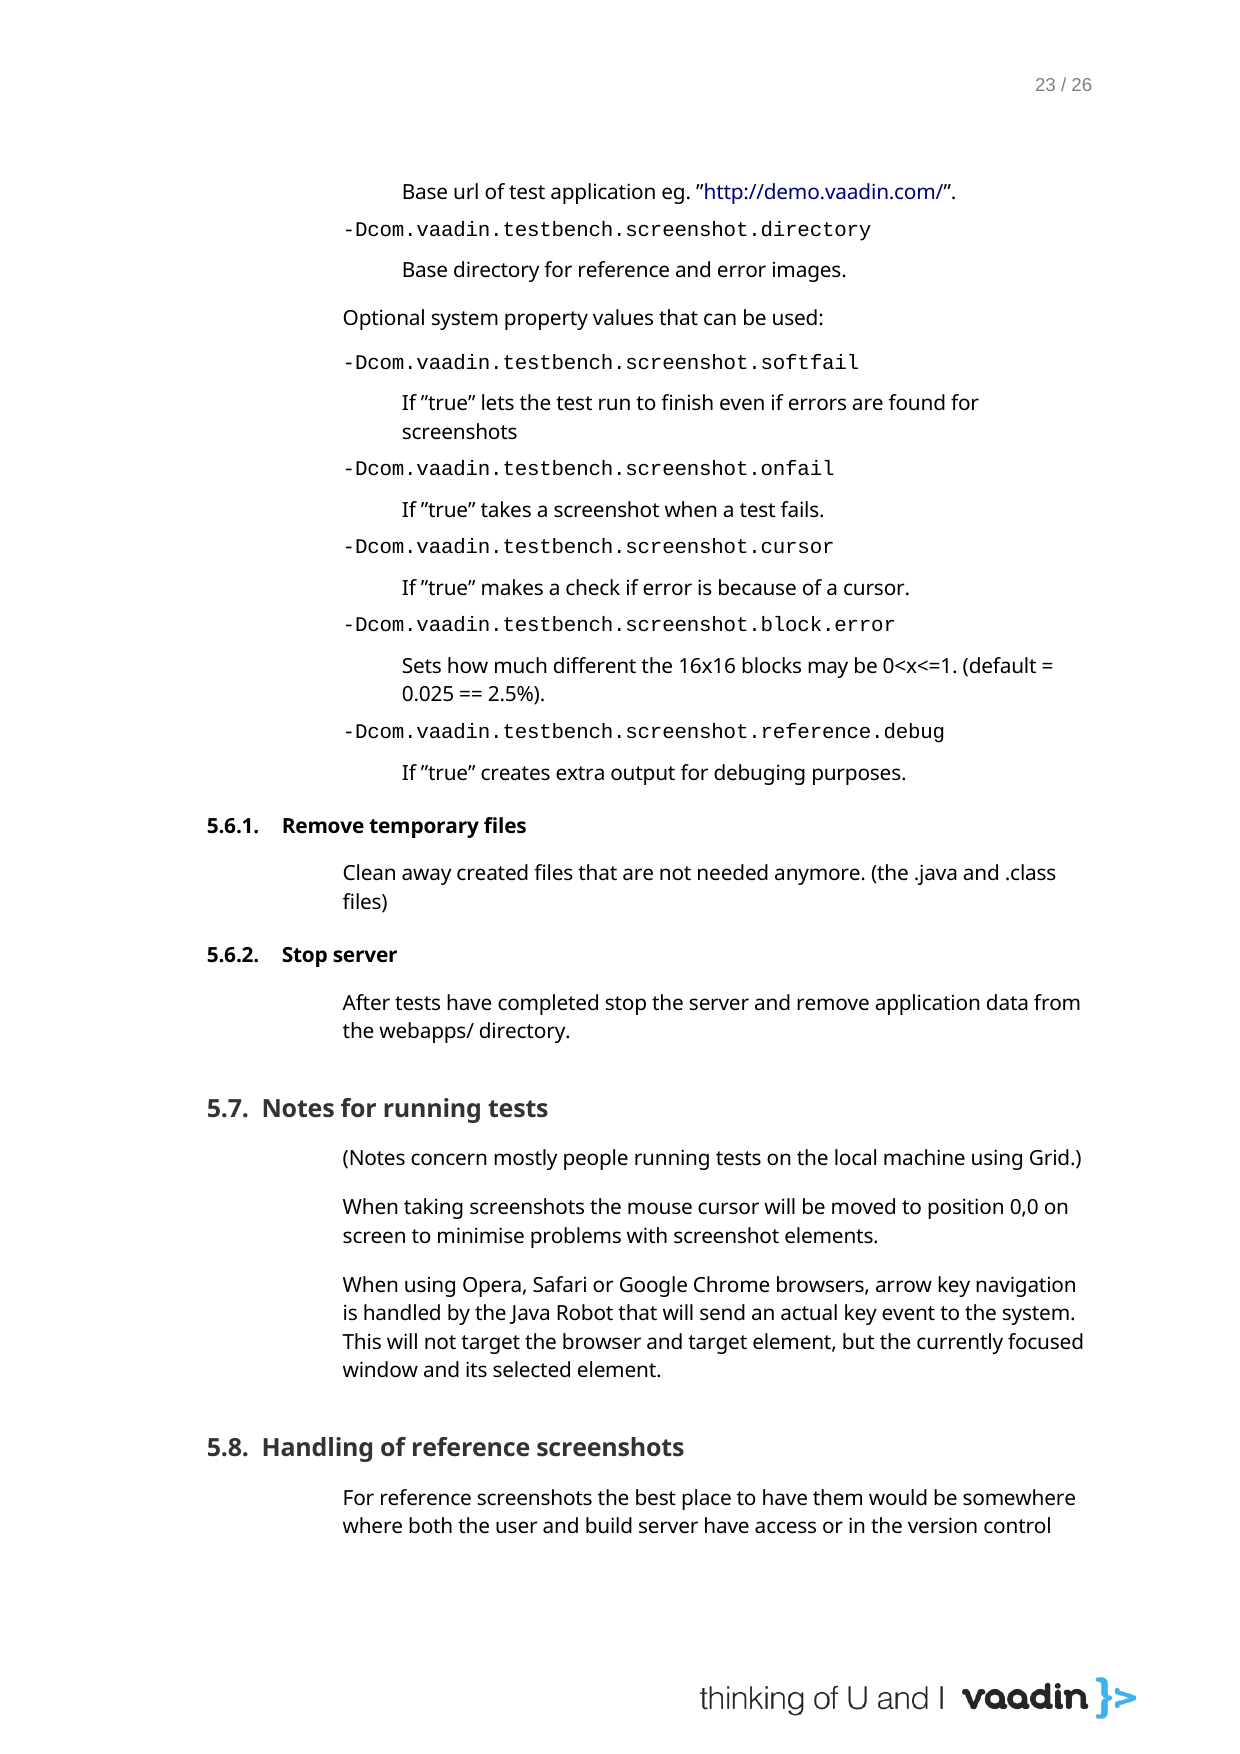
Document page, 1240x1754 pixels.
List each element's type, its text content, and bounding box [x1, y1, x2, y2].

subtitle Notes for running tests [207, 1091, 1092, 1124]
text Sets how much different the 16x16 blocks may be 0<x<=1. (default = 0.025 == 2.5%). [402, 651, 1092, 708]
text When taking screenshots the mouse cursor will be moved to position 0,0 on screen to minimise problems with screenshot elements. [342, 1192, 1092, 1249]
text For reference screenshots the best place to have them would be somewhere where both the user and build server have access or in the version control [342, 1483, 1092, 1539]
text -Dcom.vaadin.testbench.screenshot.block.error [342, 614, 1092, 638]
picture [699, 1673, 1139, 1721]
text If ”true” takes a screenshot when a test fails. [402, 495, 1092, 523]
text -Dcom.vaadin.testbench.screenshot.cursor [342, 536, 1092, 560]
text Base url of test application eg. ”http://demo.vaadin.com/”. [402, 177, 1092, 206]
subtitle Remove temporary files [207, 811, 1092, 839]
text -Dcom.vaadin.testbench.screenshot.directory [342, 219, 1092, 242]
text Clean away created files that are not needed anymore. (the .java and .class files) [342, 858, 1092, 915]
subtitle Stop server [207, 940, 1092, 969]
text -Dcom.vaadin.testbench.screenshot.onfail [342, 458, 1092, 482]
text If ”true” lets the test run to finish even if errors are found for screenshots [402, 388, 1092, 445]
text -Dcom.vaadin.testbench.screenshot.reference.debug [342, 721, 1092, 745]
subtitle Handling of reference screenshots [207, 1430, 1092, 1464]
text (Notes concern mostly people running tests on the local machine using Grid.) [342, 1143, 1092, 1172]
text Base directory for reference and error images. [402, 255, 1092, 284]
text -Dcom.vaadin.testbench.screenshot.softfail [342, 352, 1092, 375]
text Optional system property values that can be used: [342, 303, 1092, 331]
text After tests have completed stop the server and remove application data from the webapps/ directory. [342, 988, 1092, 1044]
text If ”true” makes a check if error is because of a cursor. [402, 573, 1092, 601]
text When using Opera, Safari or Google Chrome browsers, arrow key navigation is handled by the Java Robot that will send an actual key event to the system. This will not target the browser and target element, but the currently focused window and its selected element. [342, 1270, 1092, 1384]
text If ”true” creates extra output for debuging purposes. [402, 758, 1092, 786]
